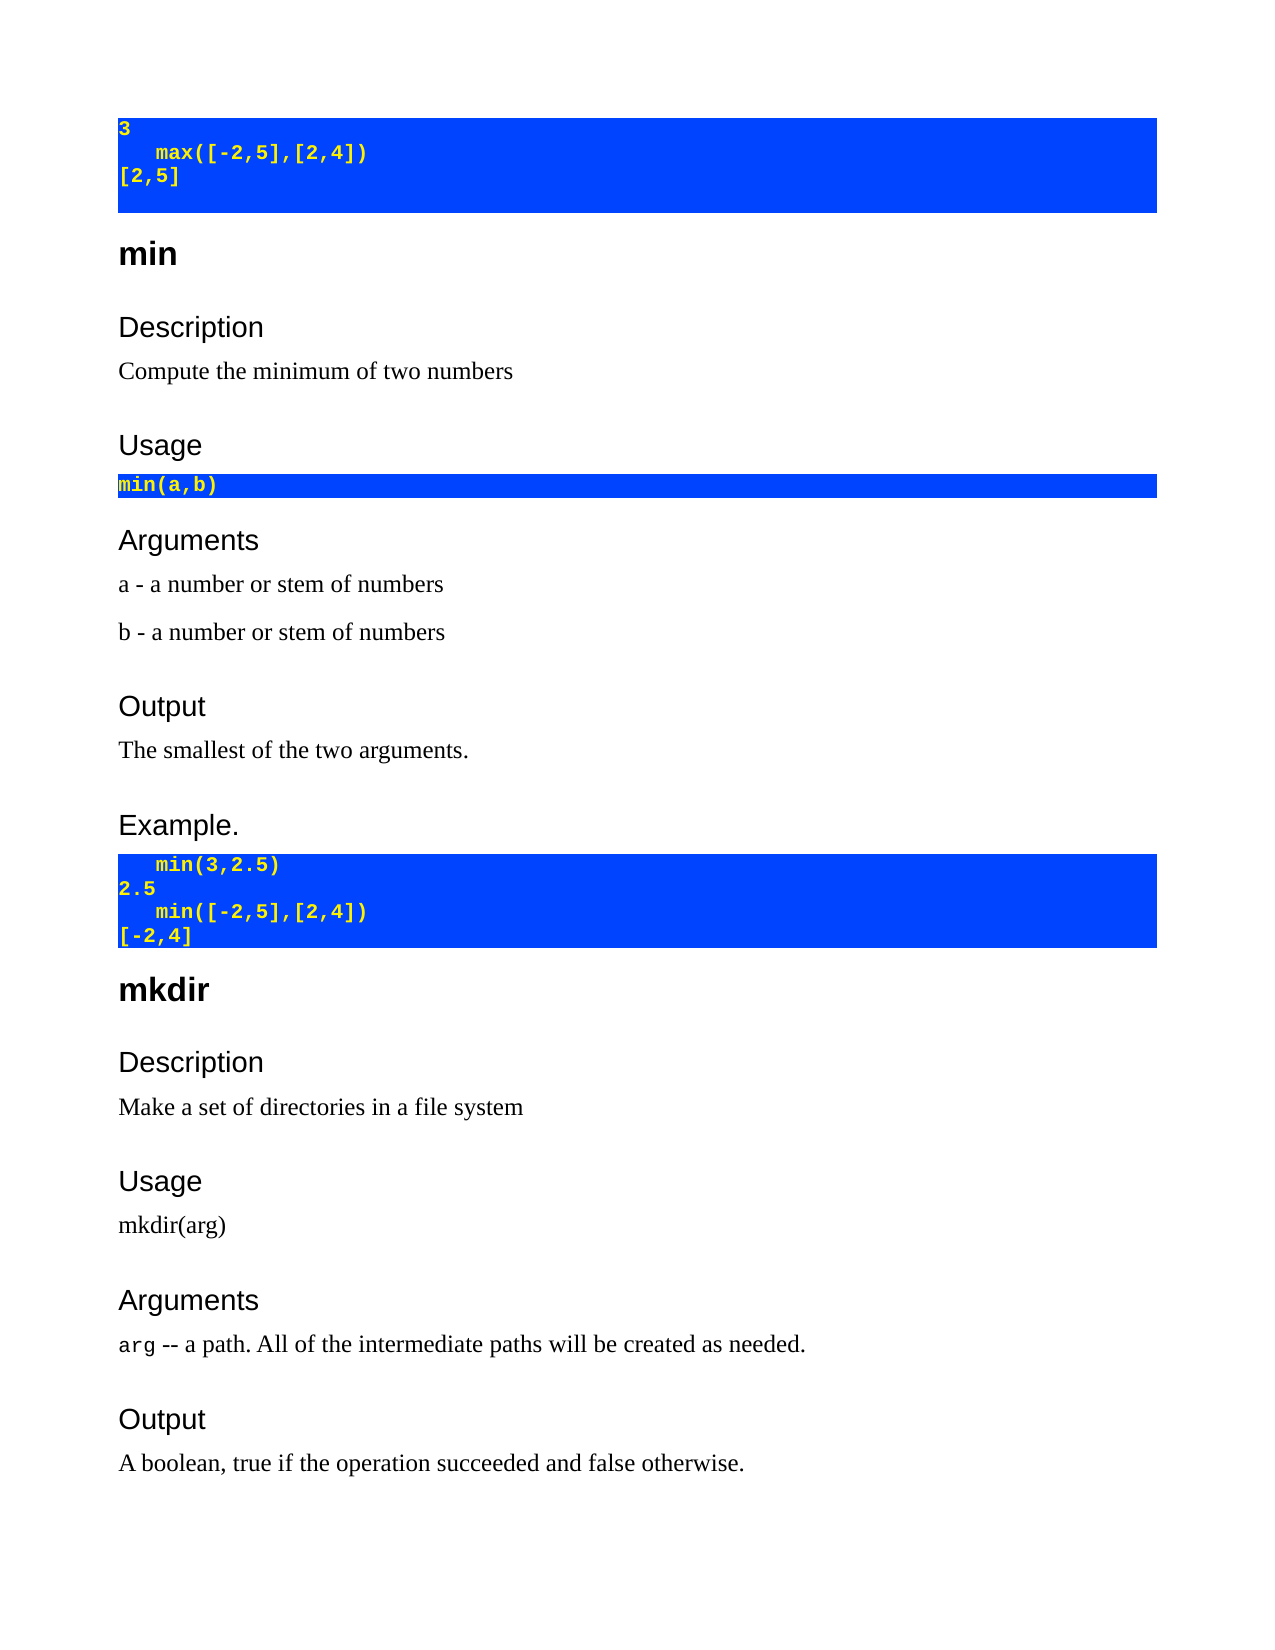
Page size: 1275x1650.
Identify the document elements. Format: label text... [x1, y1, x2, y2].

text max([-2,5],[2,4]) [118, 142, 1157, 165]
text [2,5] [118, 165, 1157, 189]
subtitle Usage [118, 428, 1157, 462]
subtitle Arguments [118, 523, 1157, 557]
text Compute the minimum of two numbers [118, 356, 1157, 384]
subtitle mkdir [118, 969, 1157, 1008]
text arg -- a path. All of the intermediate paths will be created as needed. [118, 1329, 1157, 1358]
text Make a set of directories in a file system [118, 1092, 1157, 1120]
text min(a,b) [118, 474, 1157, 498]
subtitle Example. [118, 808, 1157, 841]
subtitle Usage [118, 1164, 1157, 1198]
text The smallest of the two arguments. [118, 735, 1157, 764]
subtitle Arguments [118, 1283, 1157, 1316]
text A boolean, true if the operation succeeded and false otherwise. [118, 1448, 1157, 1477]
text [-2,4] [118, 925, 1157, 948]
text 3 [118, 118, 1157, 142]
text b - a number or stem of numbers [118, 617, 1157, 645]
subtitle Description [118, 310, 1157, 343]
text a - a number or stem of numbers [118, 569, 1157, 598]
text min([-2,5],[2,4]) [118, 901, 1157, 925]
subtitle min [118, 233, 1157, 272]
text min(3,2.5) [118, 854, 1157, 878]
text mkdir(arg) [118, 1210, 1157, 1239]
text 2.5 [118, 878, 1157, 901]
subtitle Description [118, 1046, 1157, 1079]
subtitle Output [118, 1402, 1157, 1436]
subtitle Output [118, 689, 1157, 723]
